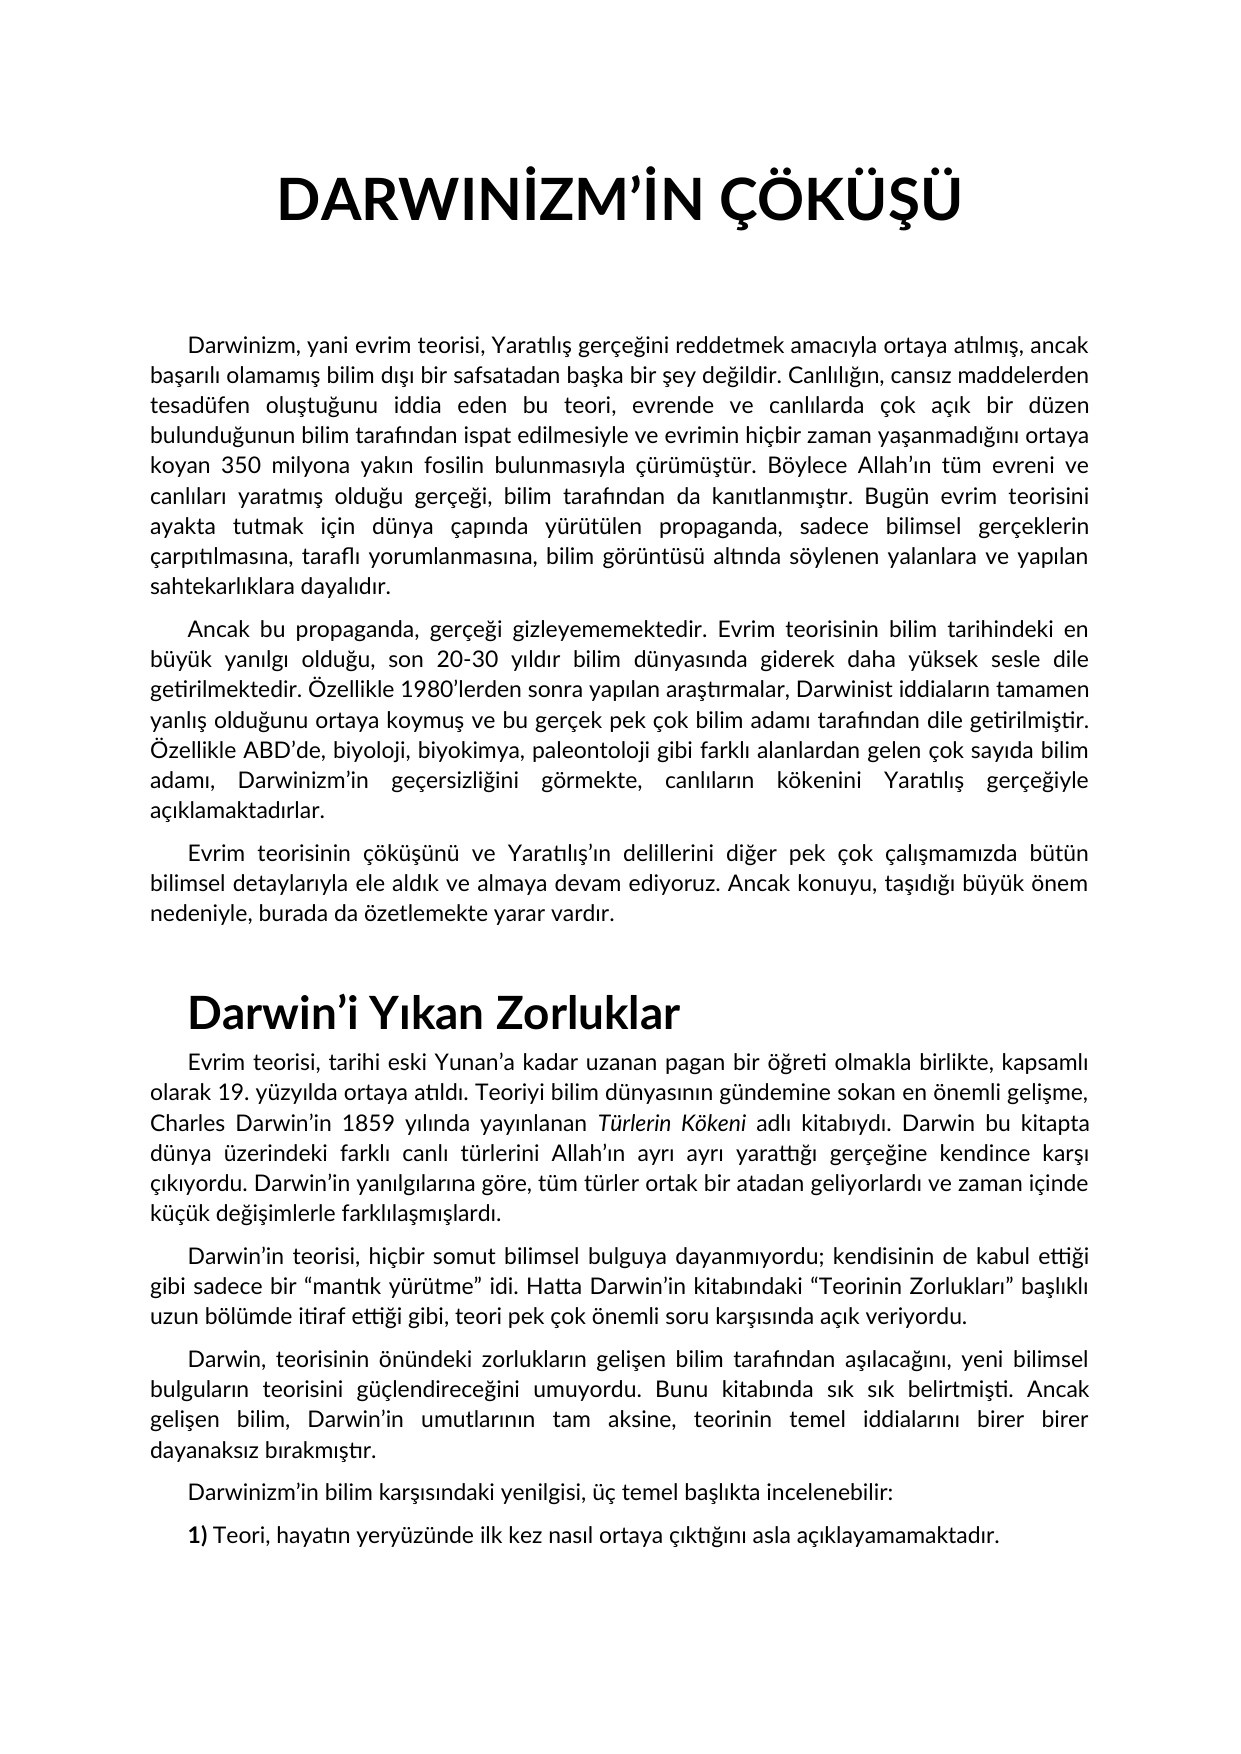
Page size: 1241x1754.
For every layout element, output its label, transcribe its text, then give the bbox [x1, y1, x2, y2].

text Evrim teorisi, tarihi eski Yunan’a kadar uzanan pagan bir öğreti olmakla birlikte, kapsamlı olarak 19. yüzyılda ortaya atıldı. Teoriyi bilim dünyasının gündemine sokan en önemli gelişme, Charles Darwin’in 1859 yılında yayınlanan Türlerin Kökeni adlı kitabıydı. Darwin bu kitapta dünya üzerindeki farklı canlı türlerini Allah’ın ayrı ayrı yarattığı gerçeğine kendince karşı çıkıyordu. Darwin’in yanılgılarına göre, tüm türler ortak bir atadan geliyorlardı ve zaman içinde küçük değişimlerle farklılaşmışlardı. [150, 1048, 1090, 1226]
text Darwinizm, yani evrim teorisi, Yaratılış gerçeğini reddetmek amacıyla ortaya atılmış, ancak başarılı olamamış bilim dışı bir safsatadan başka bir şey değildir. Canlılığın, cansız maddelerden tesadüfen oluştuğunu iddia eden bu teori, evrende ve canlılarda çok açık bir düzen bulunduğunun bilim tarafından ispat edilmesiyle ve evrimin hiçbir zaman yaşanmadığını ortaya koyan 350 milyona yakın fosilin bulunmasıyla çürümüştür. Böylece Allah’ın tüm evreni ve canlıları yaratmış olduğu gerçeği, bilim tarafından da kanıtlanmıştır. Bugün evrim teorisini ayakta tutmak için dünya çapında yürütülen propaganda, sadece bilimsel gerçeklerin çarpıtılmasına, taraflı yorumlanmasına, bilim görüntüsü altında söylenen yalanlara ve yapılan sahtekarlıklara dayalıdır. [150, 330, 1090, 599]
text Darwinizm’in bilim karşısındaki yenilgisi, üç temel başlıkta incelenebilir: [150, 1478, 1090, 1506]
text 1) Teori, hayatın yeryüzünde ilk kez nasıl ortaya çıktığını asla açıklayamamaktadır. [150, 1521, 1090, 1548]
subtitle DARWINİZM’İN ÇÖKÜŞÜ [150, 162, 1090, 232]
text Ancak bu propaganda, gerçeği gizleyememektedir. Evrim teorisinin bilim tarihindeki en büyük yanılgı olduğu, son 20-30 yıldır bilim dünyasında giderek daha yüksek sesle dile getirilmektedir. Özellikle 1980’lerden sonra yapılan araştırmalar, Darwinist iddiaların tamamen yanlış olduğunu ortaya koymuş ve bu gerçek pek çok bilim adamı tarafından dile getirilmiştir. Özellikle ABD’de, biyoloji, biyokimya, paleontoloji gibi farklı alanlardan gelen çok sayıda bilim adamı, Darwinizm’in geçersizliğini görmekte, canlıların kökenini Yaratılış gerçeğiyle açıklamaktadırlar. [150, 615, 1090, 823]
text Evrim teorisinin çöküşünü ve Yaratılış’ın delillerini diğer pek çok çalışmamızda bütün bilimsel detaylarıyla ele aldık ve almaya devam ediyoruz. Ancak konuyu, taşıdığı büyük önem nedeniyle, burada da özetlemekte yarar vardır. [150, 839, 1090, 927]
text Darwin, teorisinin önündeki zorlukların gelişen bilim tarafından aşılacağını, yeni bilimsel bulguların teorisini güçlendireceğini umuyordu. Bunu kitabında sık sık belirtmişti. Ancak gelişen bilim, Darwin’in umutlarının tam aksine, teorinin temel iddialarını birer birer dayanaksız bırakmıştır. [150, 1345, 1090, 1463]
text Darwin’in teorisi, hiçbir somut bilimsel bulguya dayanmıyordu; kendisinin de kabul ettiği gibi sadece bir “mantık yürütme” idi. Hatta Darwin’in kitabındaki “Teorinin Zorlukları” başlıklı uzun bölümde itiraf ettiği gibi, teori pek çok önemli soru karşısında açık veriyordu. [150, 1242, 1090, 1329]
subtitle Darwin’i Yıkan Zorluklar [187, 984, 1090, 1039]
